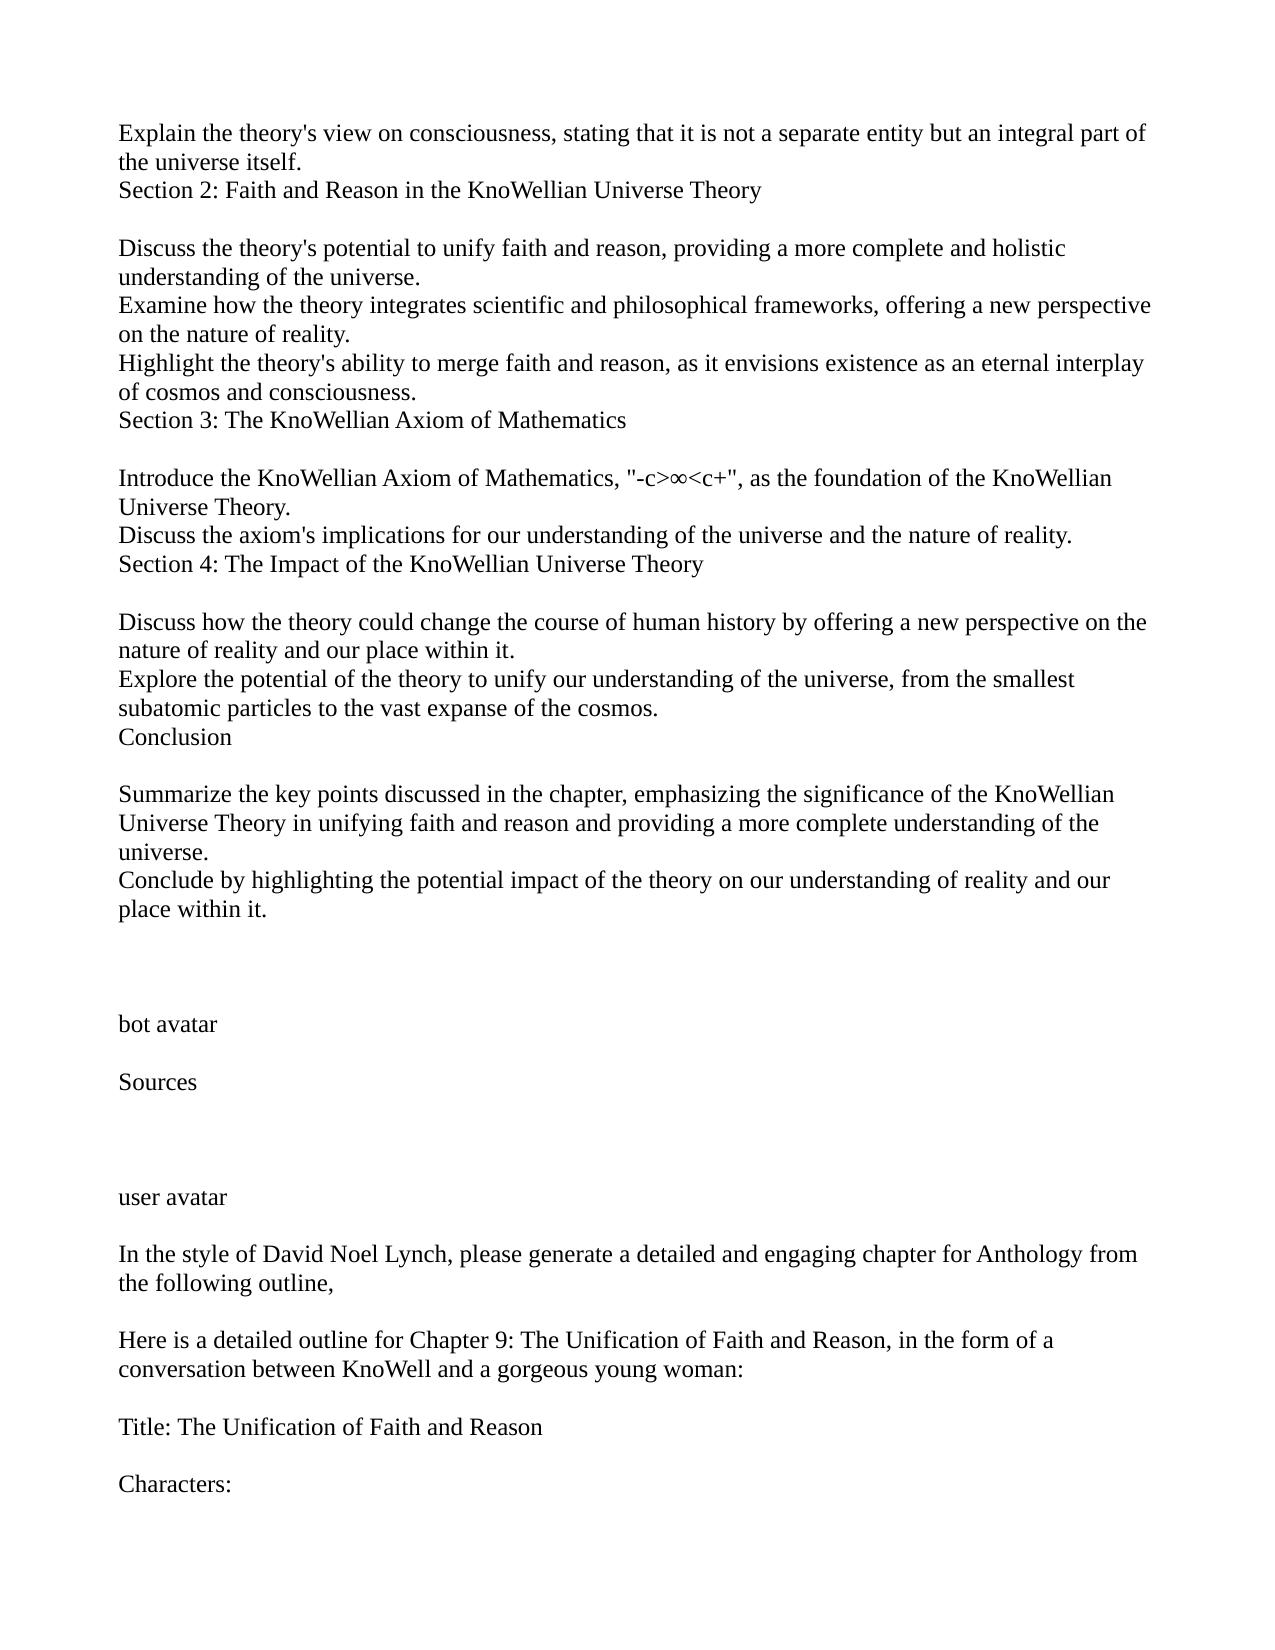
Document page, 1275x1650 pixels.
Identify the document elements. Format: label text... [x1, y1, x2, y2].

text Summarize the key points discussed in the chapter, emphasizing the significance of the KnoWellian Universe Theory in unifying faith and reason and providing a more complete understanding of the universe. [118, 779, 1157, 866]
text Highlight the theory's ability to merge faith and reason, as it envisions existence as an eternal interplay of cosmos and consciousness. [118, 348, 1157, 406]
text Discuss the axiom's implications for our understanding of the universe and the nature of reality. [118, 521, 1157, 549]
text Discuss the theory's potential to unify faith and reason, providing a more complete and holistic understanding of the universe. [118, 233, 1157, 291]
text Section 2: Faith and Reason in the KnoWellian Universe Theory [118, 176, 1157, 204]
text Here is a detailed outline for Chapter 9: The Unification of Faith and Reason, in the form of a conversation between KnoWell and a gorgeous young woman: [118, 1326, 1157, 1383]
text Conclude by highlighting the potential impact of the theory on our understanding of reality and our place within it. [118, 866, 1157, 923]
text Discuss how the theory could change the course of human history by offering a new perspective on the nature of reality and our place within it. [118, 607, 1157, 664]
text Section 3: The KnoWellian Axiom of Mathematics [118, 406, 1157, 434]
text Characters: [118, 1469, 1157, 1498]
text Conclusion [118, 722, 1157, 751]
text Explain the theory's view on consciousness, stating that it is not a separate entity but an integral part of the universe itself. [118, 118, 1157, 176]
text user avatar [118, 1182, 1157, 1211]
text Section 4: The Impact of the KnoWellian Universe Theory [118, 549, 1157, 578]
text Examine how the theory integrates scientific and philosophical frameworks, offering a new perspective on the nature of reality. [118, 291, 1157, 348]
text bot avatar [118, 1009, 1157, 1038]
text Sources [118, 1067, 1157, 1096]
text Introduce the KnoWellian Axiom of Mathematics, "-c>∞<c+", as the foundation of the KnoWellian Universe Theory. [118, 463, 1157, 521]
text Explore the potential of the theory to unify our understanding of the universe, from the smallest subatomic particles to the vast expanse of the cosmos. [118, 664, 1157, 722]
text In the style of David Noel Lynch, please generate a detailed and engaging chapter for Anthology from the following outline, [118, 1239, 1157, 1297]
text Title: The Unification of Faith and Reason [118, 1412, 1157, 1441]
